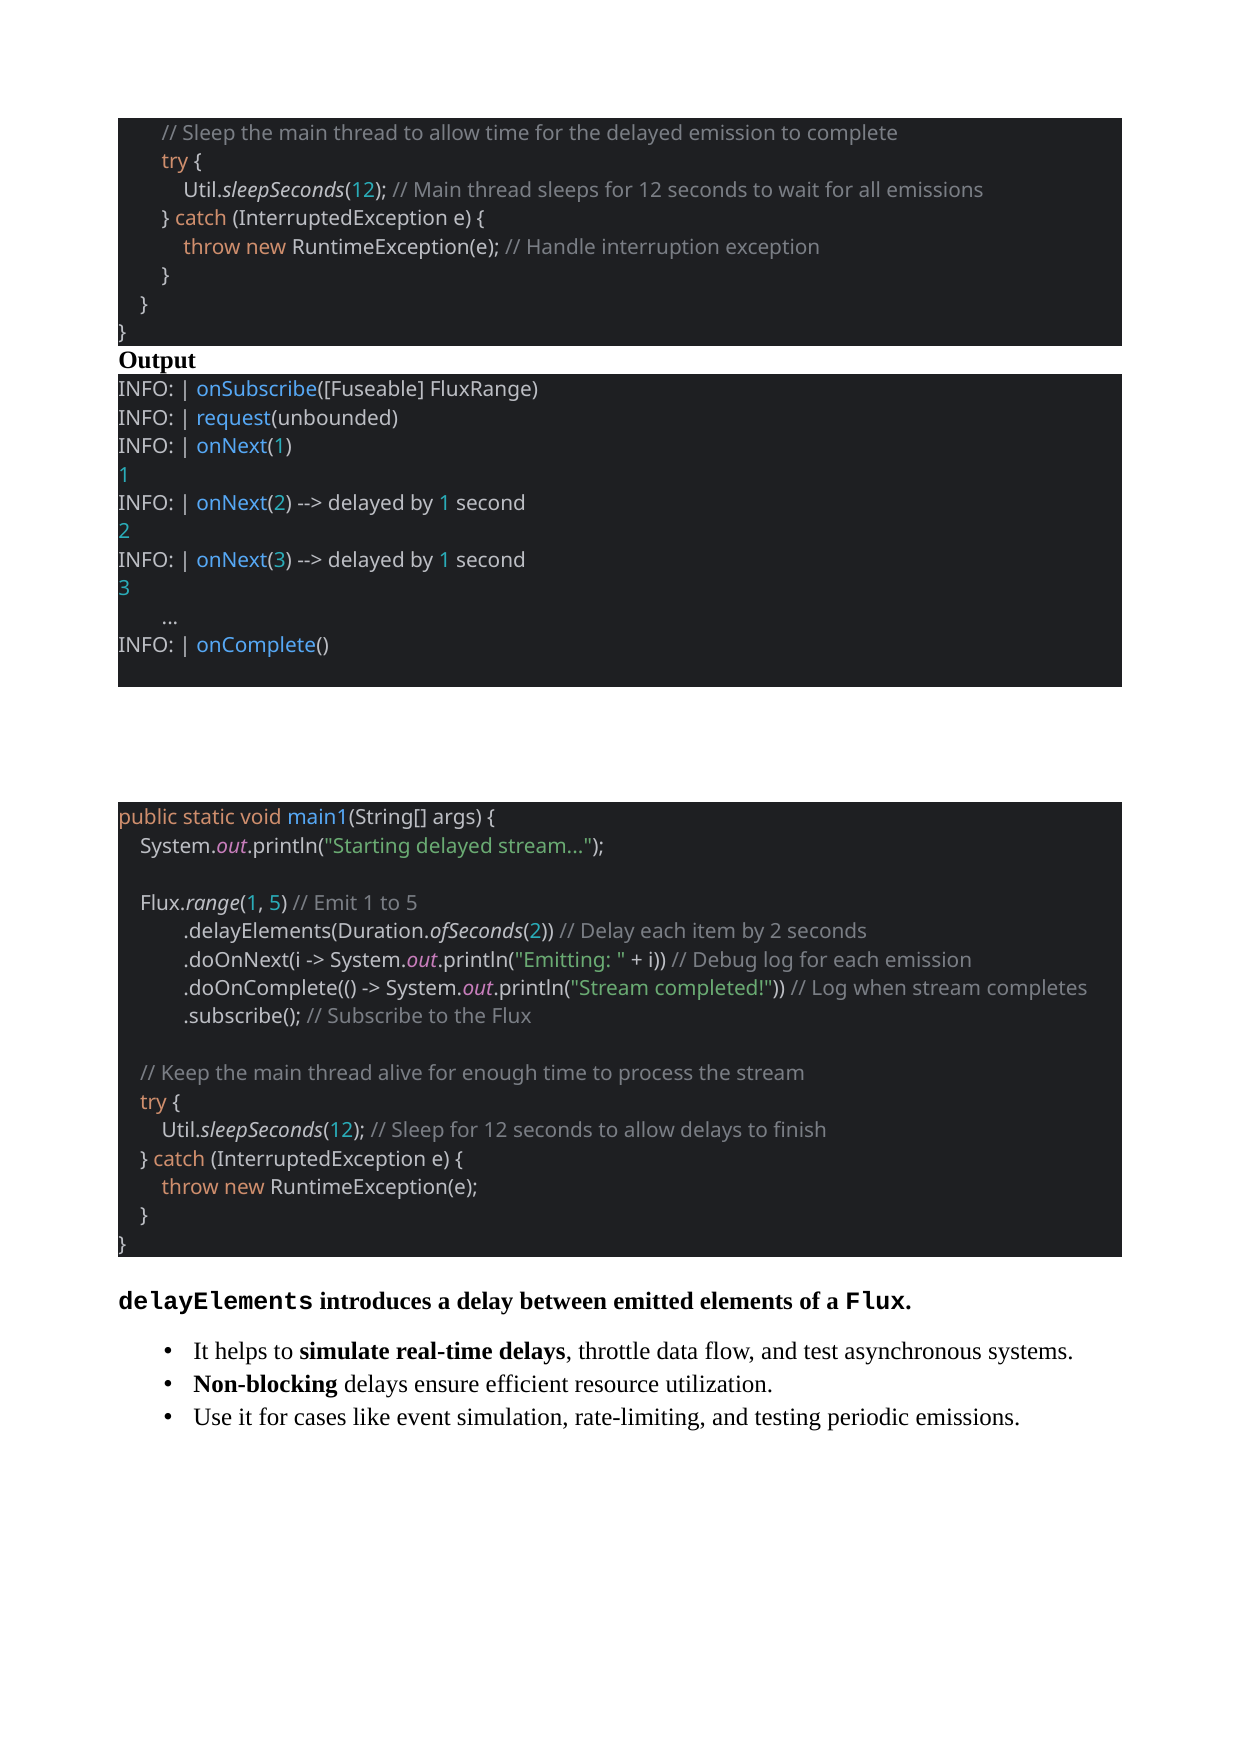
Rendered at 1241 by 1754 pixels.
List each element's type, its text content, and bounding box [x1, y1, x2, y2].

text // Sleep the main thread to allow time for the delayed emission to complete try { Util.sleepSeconds(12); // Main thread sleeps for 12 seconds to wait for all emissions } catch (InterruptedException e) { throw new RuntimeException(e); // Handle interruption exception } } } [118, 118, 1122, 346]
text delayElements introduces a delay between emitted elements of a Flux. [118, 1286, 1122, 1317]
text INFO: | onSubscribe([Fuseable] FluxRange) INFO: | request(unbounded) INFO: | onNext(1) 1 INFO: | onNext(2) --> delayed by 1 second 2 INFO: | onNext(3) --> delayed by 1 second 3 ... INFO: | onComplete() [118, 374, 1122, 687]
text public static void main1(String[] args) { System.out.println("Starting delayed stream..."); Flux.range(1, 5) // Emit 1 to 5 .delayElements(Duration.ofSeconds(2)) // Delay each item by 2 seconds .doOnNext(i -> System.out.println("Emitting: " + i)) // Debug log for each emission .doOnComplete(() -> System.out.println("Stream completed!")) // Log when stream completes .subscribe(); // Subscribe to the Flux // Keep the main thread alive for enough time to process the stream try { Util.sleepSeconds(12); // Sleep for 12 seconds to allow delays to finish } catch (InterruptedException e) { throw new RuntimeException(e); } } [118, 802, 1122, 1257]
list It helps to simulate real-time delays, throttle data flow, and test asynchronous systems. [164, 1336, 1122, 1365]
list Non-blocking delays ensure efficient resource utilization. [164, 1369, 1122, 1398]
text Output [118, 346, 1122, 374]
list Use it for cases like event simulation, rate-limiting, and testing periodic emissions. [164, 1402, 1122, 1431]
